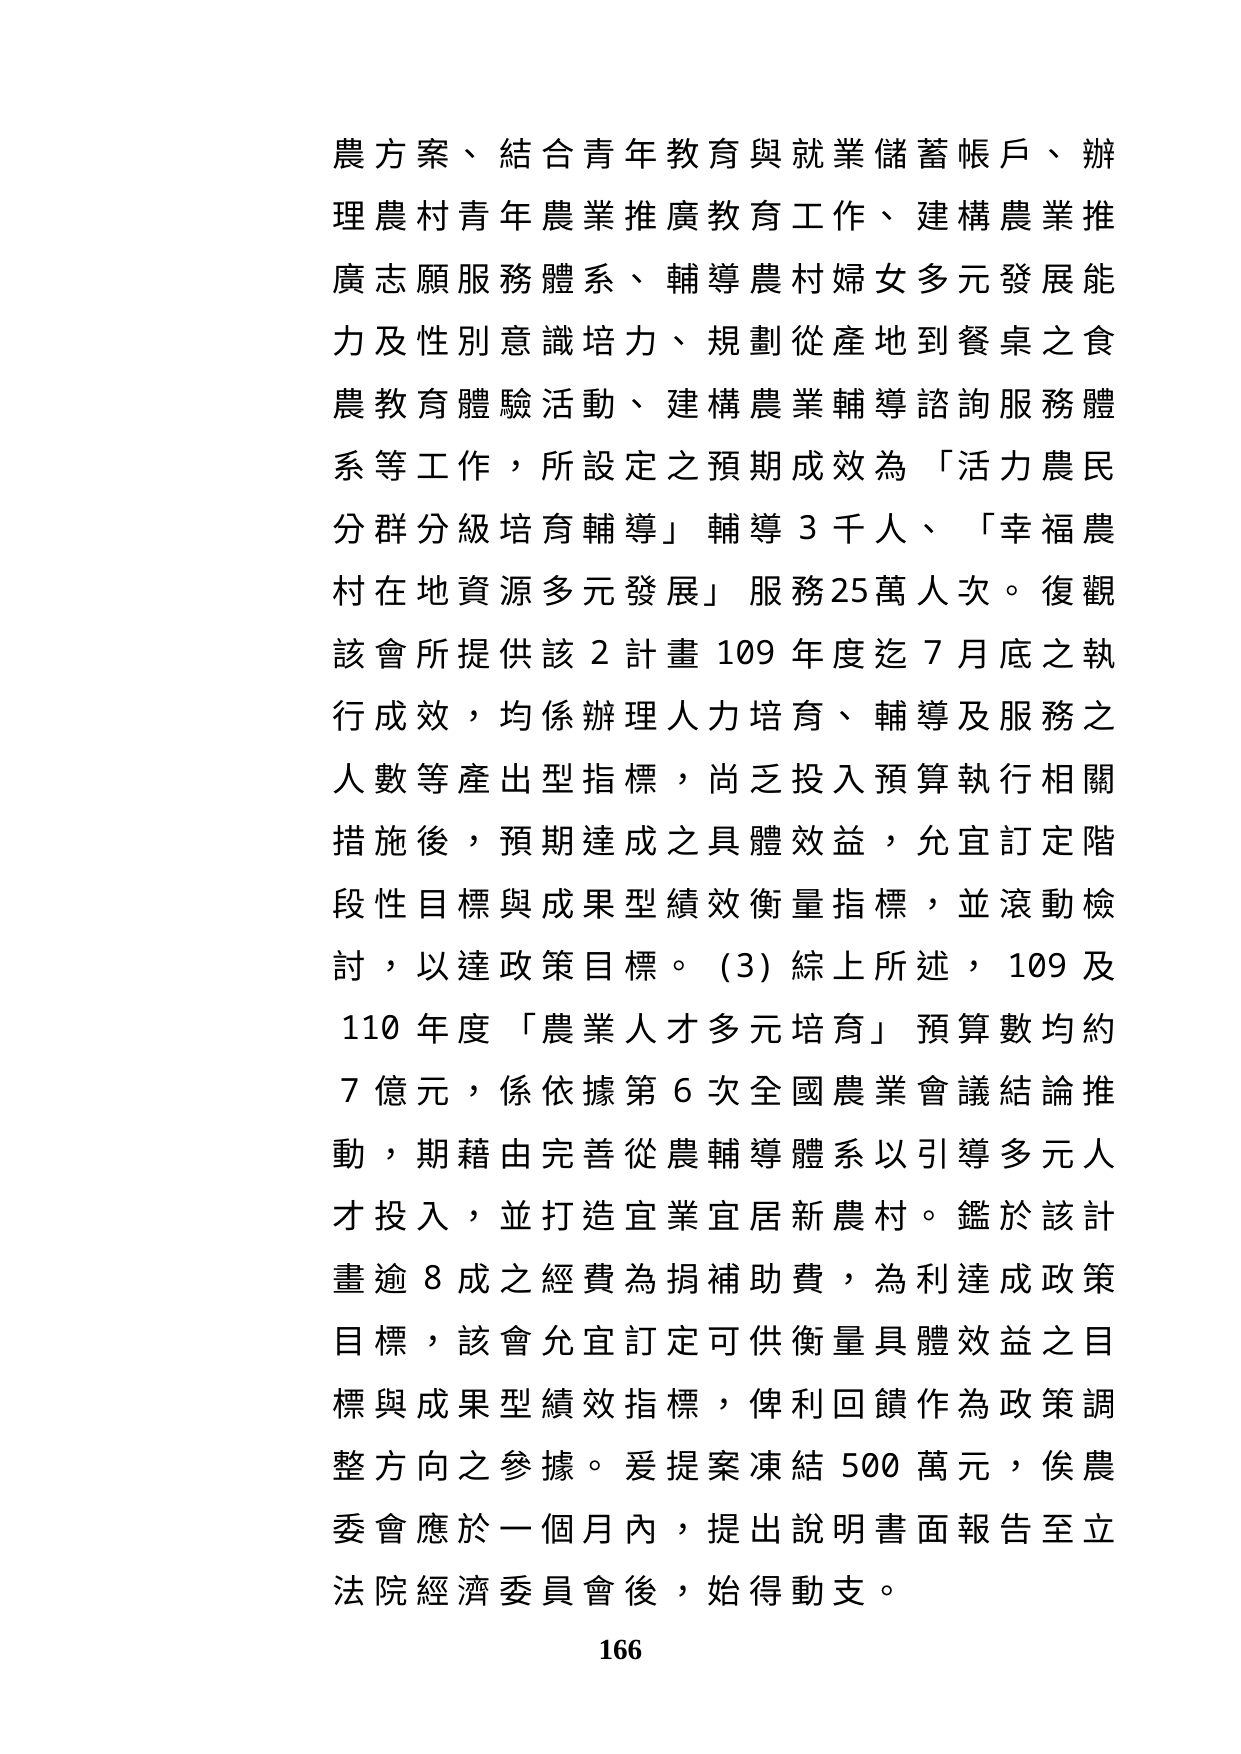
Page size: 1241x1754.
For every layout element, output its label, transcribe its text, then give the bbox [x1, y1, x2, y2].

text 農方案、結合青年教育與就業儲蓄帳戶、辦理農村青年農業推廣教育工作、建構農業推廣志願服務體系、輔導農村婦女多元發展能力及性別意識培力、規劃從產地到餐桌之食農教育體驗活動、建構農業輔導諮詢服務體系等工作，所設定之預期成效為「活力農民分群分級培育輔導」輔導3千人、「幸福農村在地資源多元發展」服務25萬人次。復觀該會所提供該2計畫109年度迄7月底之執行成效，均係辦理人力培育、輔導及服務之人數等產出型指標，尚乏投入預算執行相關措施後，預期達成之具體效益，允宜訂定階段性目標與成果型績效衡量指標，並滾動檢討，以達政策目標。(3)綜上所述，109及110年度「農業人才多元培育」預算數均約7億元，係依據第6次全國農業會議結論推動，期藉由完善從農輔導體系以引導多元人才投入，並打造宜業宜居新農村。鑑於該計畫逾8成之經費為捐補助費，為利達成政策目標，該會允宜訂定可供衡量具體效益之目標與成果型績效指標，俾利回饋作為政策調整方向之參據。爰提案凍結500萬元，俟農委會應於一個月內，提出說明書面報告至立法院經濟委員會後，始得動支。 [252, 110, 1120, 1610]
